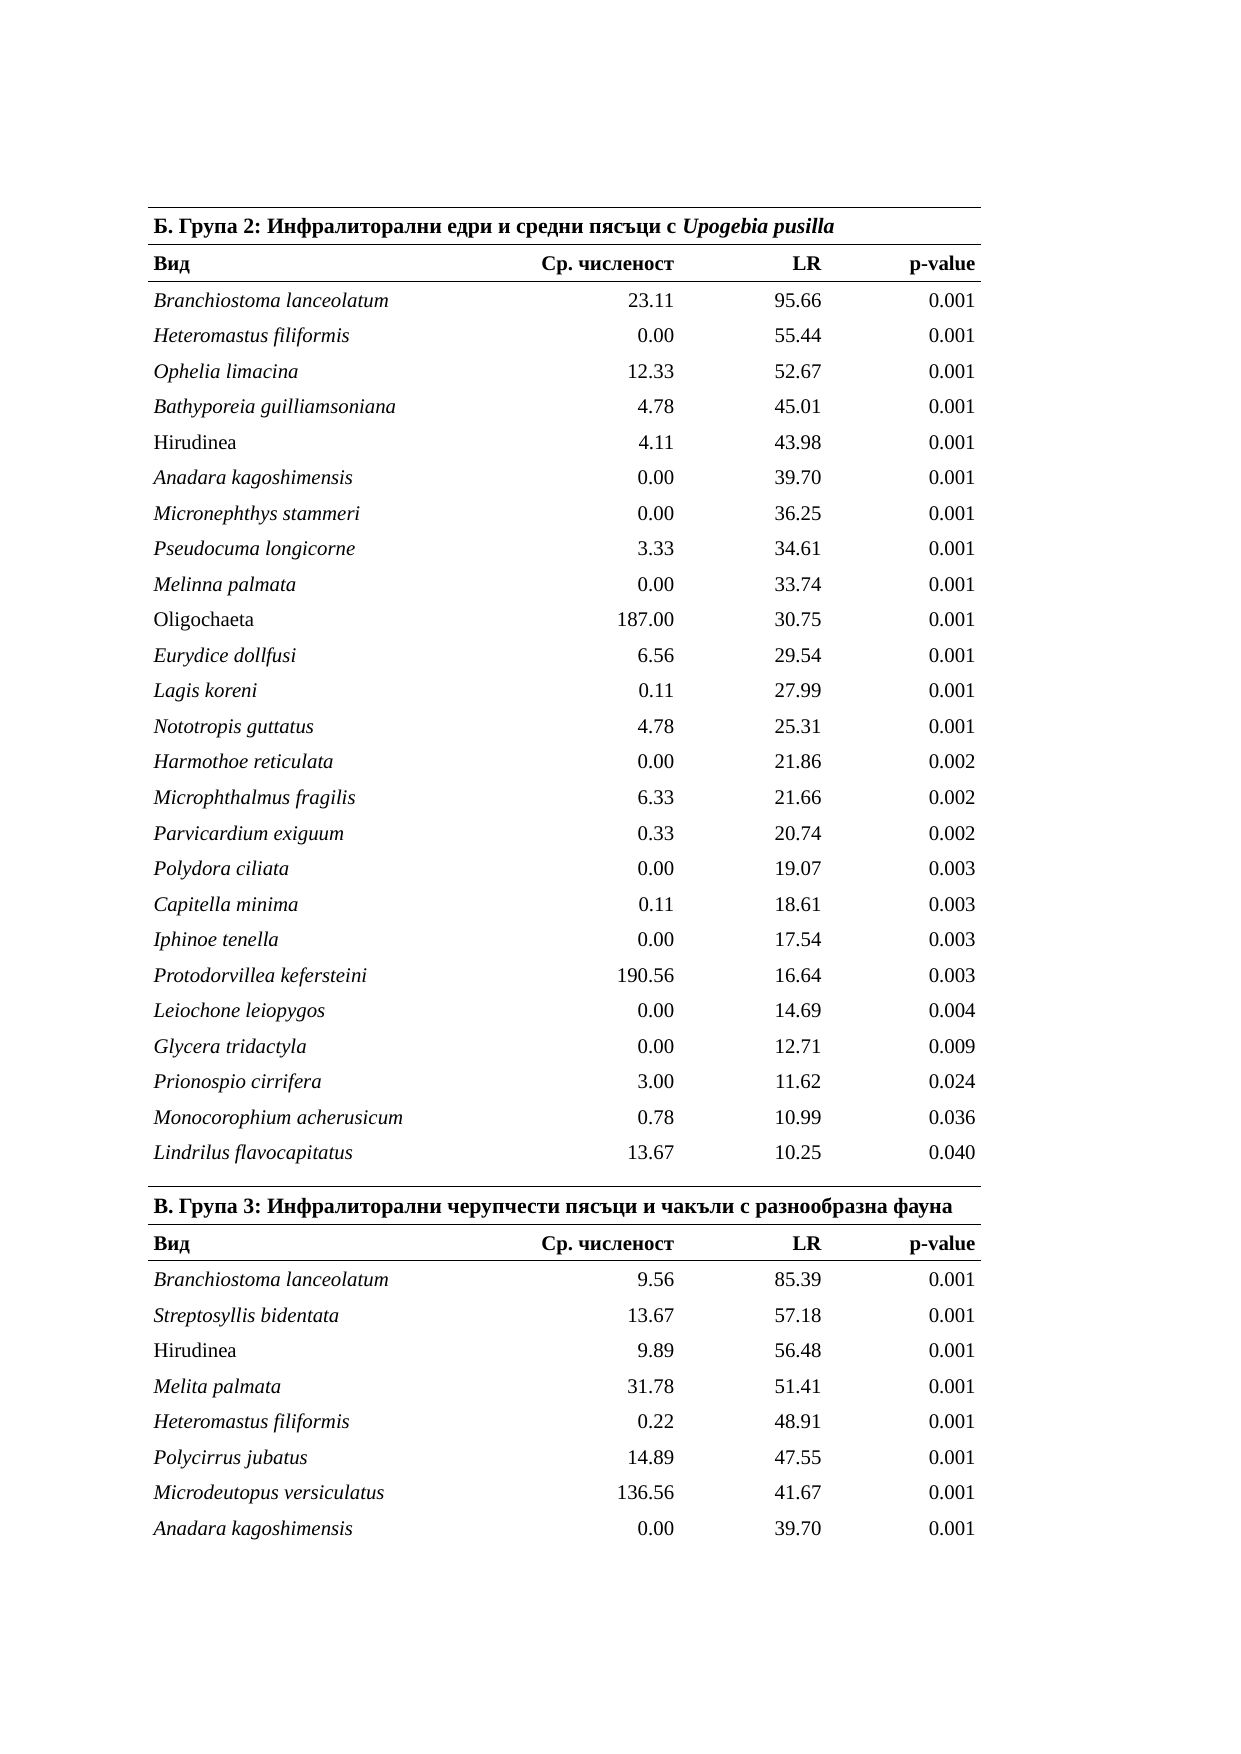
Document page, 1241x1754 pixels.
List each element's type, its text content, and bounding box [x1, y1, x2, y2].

table_cell 27.99 [680, 673, 827, 708]
table_cell 136.56 [520, 1475, 679, 1510]
table_cell 48.91 [680, 1404, 827, 1439]
table_cell Iphinoe tenella [148, 921, 520, 957]
table_cell Oligochaeta [148, 602, 520, 637]
table_cell Streptosyllis bidentata [148, 1297, 520, 1332]
table_cell 13.67 [520, 1297, 679, 1332]
table_cell Melinna palmata [148, 566, 520, 602]
table_cell Bathyporeia guilliamsoniana [148, 389, 520, 424]
table_cell 0.001 [827, 566, 981, 602]
table_cell 19.07 [680, 850, 827, 886]
table_cell 0.003 [827, 921, 981, 957]
table_cell Branchiostoma lanceolatum [148, 282, 520, 317]
table_cell 20.74 [680, 815, 827, 850]
table_cell Branchiostoma lanceolatum [148, 1261, 520, 1297]
table_cell 0.00 [520, 1510, 679, 1546]
table_cell 51.41 [680, 1368, 827, 1403]
table_cell 0.11 [520, 673, 679, 708]
table_cell Leiochone leiopygos [148, 992, 520, 1028]
table_cell [680, 1170, 827, 1186]
table_cell 0.001 [827, 1475, 981, 1510]
table_cell 3.00 [520, 1063, 679, 1099]
table_cell 0.001 [827, 637, 981, 673]
table_cell Anadara kagoshimensis [148, 1510, 520, 1546]
table_cell 190.56 [520, 957, 679, 992]
table_cell 17.54 [680, 921, 827, 957]
table_cell Parvicardium exiguum [148, 815, 520, 850]
table_cell LR [680, 245, 827, 281]
table_cell 10.99 [680, 1099, 827, 1134]
table_cell 3.33 [520, 531, 679, 566]
table_cell 0.040 [827, 1134, 981, 1170]
table_cell 43.98 [680, 424, 827, 459]
table_cell 0.001 [827, 353, 981, 388]
table_cell 25.31 [680, 708, 827, 744]
table_cell 0.001 [827, 1297, 981, 1332]
table_cell 4.11 [520, 424, 679, 459]
table_cell Lagis koreni [148, 673, 520, 708]
table_cell [520, 1170, 679, 1186]
table_cell Harmothoe reticulata [148, 744, 520, 779]
table_cell 0.002 [827, 744, 981, 779]
table_cell Ophelia limacina [148, 353, 520, 388]
table_cell 0.00 [520, 495, 679, 531]
table_cell Ср. численост [520, 1225, 679, 1260]
table_cell 14.69 [680, 992, 827, 1028]
table_cell Heteromastus filiformis [148, 1404, 520, 1439]
table_cell Microdeutopus versiculatus [148, 1475, 520, 1510]
table_cell 12.33 [520, 353, 679, 388]
table_cell Heteromastus filiformis [148, 318, 520, 353]
table_cell 52.67 [680, 353, 827, 388]
table_cell 85.39 [680, 1261, 827, 1297]
table_cell 0.001 [827, 389, 981, 424]
table_cell 0.33 [520, 815, 679, 850]
table_cell 0.001 [827, 531, 981, 566]
table_cell 29.54 [680, 637, 827, 673]
table_cell 11.62 [680, 1063, 827, 1099]
table_cell 9.56 [520, 1261, 679, 1297]
table_cell 0.001 [827, 1368, 981, 1403]
table_cell Eurydice dollfusi [148, 637, 520, 673]
table_cell 33.74 [680, 566, 827, 602]
table_cell Anadara kagoshimensis [148, 460, 520, 495]
table_cell 13.67 [520, 1134, 679, 1170]
table_cell 6.56 [520, 637, 679, 673]
table_cell 0.001 [827, 1261, 981, 1297]
table_cell 0.11 [520, 886, 679, 921]
table_cell Microphthalmus fragilis [148, 779, 520, 815]
table_cell 0.001 [827, 1404, 981, 1439]
table_cell 0.001 [827, 318, 981, 353]
table_cell Glycera tridactyla [148, 1028, 520, 1063]
table_cell 0.001 [827, 460, 981, 495]
table_cell 0.003 [827, 957, 981, 992]
table_cell 0.001 [827, 1510, 981, 1546]
table_cell В. Група 3: Инфралиторални черупчести пясъци и чакъли с разнообразна фауна [148, 1187, 981, 1224]
table_cell 0.001 [827, 1439, 981, 1474]
table_cell Prionospio cirrifera [148, 1063, 520, 1099]
table_cell Nototropis guttatus [148, 708, 520, 744]
table_cell 4.78 [520, 708, 679, 744]
table_cell 21.66 [680, 779, 827, 815]
table_cell 187.00 [520, 602, 679, 637]
table_cell 39.70 [680, 1510, 827, 1546]
table_cell Pseudocuma longicorne [148, 531, 520, 566]
table_cell LR [680, 1225, 827, 1260]
table_cell 0.00 [520, 992, 679, 1028]
table_cell 0.22 [520, 1404, 679, 1439]
table_cell 39.70 [680, 460, 827, 495]
table_cell Melita palmata [148, 1368, 520, 1403]
table_cell 56.48 [680, 1333, 827, 1368]
table_cell 57.18 [680, 1297, 827, 1332]
table_cell 0.001 [827, 673, 981, 708]
table_cell 36.25 [680, 495, 827, 531]
table_cell 0.00 [520, 318, 679, 353]
table_cell p-value [827, 245, 981, 281]
table_cell 45.01 [680, 389, 827, 424]
table_cell 0.00 [520, 850, 679, 886]
table_cell 12.71 [680, 1028, 827, 1063]
table_cell Вид [148, 245, 520, 281]
table_cell Monocorophium acherusicum [148, 1099, 520, 1134]
table_cell 0.003 [827, 850, 981, 886]
table_cell 0.00 [520, 744, 679, 779]
table_cell 0.001 [827, 282, 981, 317]
table_cell Б. Група 2: Инфралиторални едри и средни пясъци с Upogebia pusilla [148, 208, 981, 244]
table_cell 0.001 [827, 424, 981, 459]
table_cell 0.003 [827, 886, 981, 921]
table_cell 31.78 [520, 1368, 679, 1403]
table_cell 0.00 [520, 921, 679, 957]
table_cell Micronephthys stammeri [148, 495, 520, 531]
table_cell 9.89 [520, 1333, 679, 1368]
table_cell 0.009 [827, 1028, 981, 1063]
table_cell Protodorvillea kefersteini [148, 957, 520, 992]
table_cell 47.55 [680, 1439, 827, 1474]
table_cell 0.00 [520, 460, 679, 495]
table_cell 41.67 [680, 1475, 827, 1510]
table_cell 0.001 [827, 495, 981, 531]
table_cell Polycirrus jubatus [148, 1439, 520, 1474]
table_cell Вид [148, 1225, 520, 1260]
table_cell 23.11 [520, 282, 679, 317]
table_cell 14.89 [520, 1439, 679, 1474]
table_cell Hirudinea [148, 424, 520, 459]
table_cell p-value [827, 1225, 981, 1260]
table_cell 0.004 [827, 992, 981, 1028]
table_cell 6.33 [520, 779, 679, 815]
table_cell 0.00 [520, 1028, 679, 1063]
table_cell 18.61 [680, 886, 827, 921]
table_cell 30.75 [680, 602, 827, 637]
table_cell Lindrilus flavocapitatus [148, 1134, 520, 1170]
table_cell 55.44 [680, 318, 827, 353]
table_cell 16.64 [680, 957, 827, 992]
table_cell 0.002 [827, 815, 981, 850]
table_cell 0.00 [520, 566, 679, 602]
table_cell Hirudinea [148, 1333, 520, 1368]
table_cell [148, 1170, 520, 1186]
table_cell 0.024 [827, 1063, 981, 1099]
table_cell 0.002 [827, 779, 981, 815]
table_cell 21.86 [680, 744, 827, 779]
table_cell Capitella minima [148, 886, 520, 921]
table_cell Ср. численост [520, 245, 679, 281]
table_cell Polydora ciliata [148, 850, 520, 886]
table_cell 0.036 [827, 1099, 981, 1134]
table_cell 10.25 [680, 1134, 827, 1170]
table_cell 0.001 [827, 1333, 981, 1368]
table_cell 34.61 [680, 531, 827, 566]
table_cell 0.001 [827, 708, 981, 744]
table_cell [827, 1170, 981, 1186]
table_cell 95.66 [680, 282, 827, 317]
table_cell 0.001 [827, 602, 981, 637]
table_cell 0.78 [520, 1099, 679, 1134]
table_cell 4.78 [520, 389, 679, 424]
